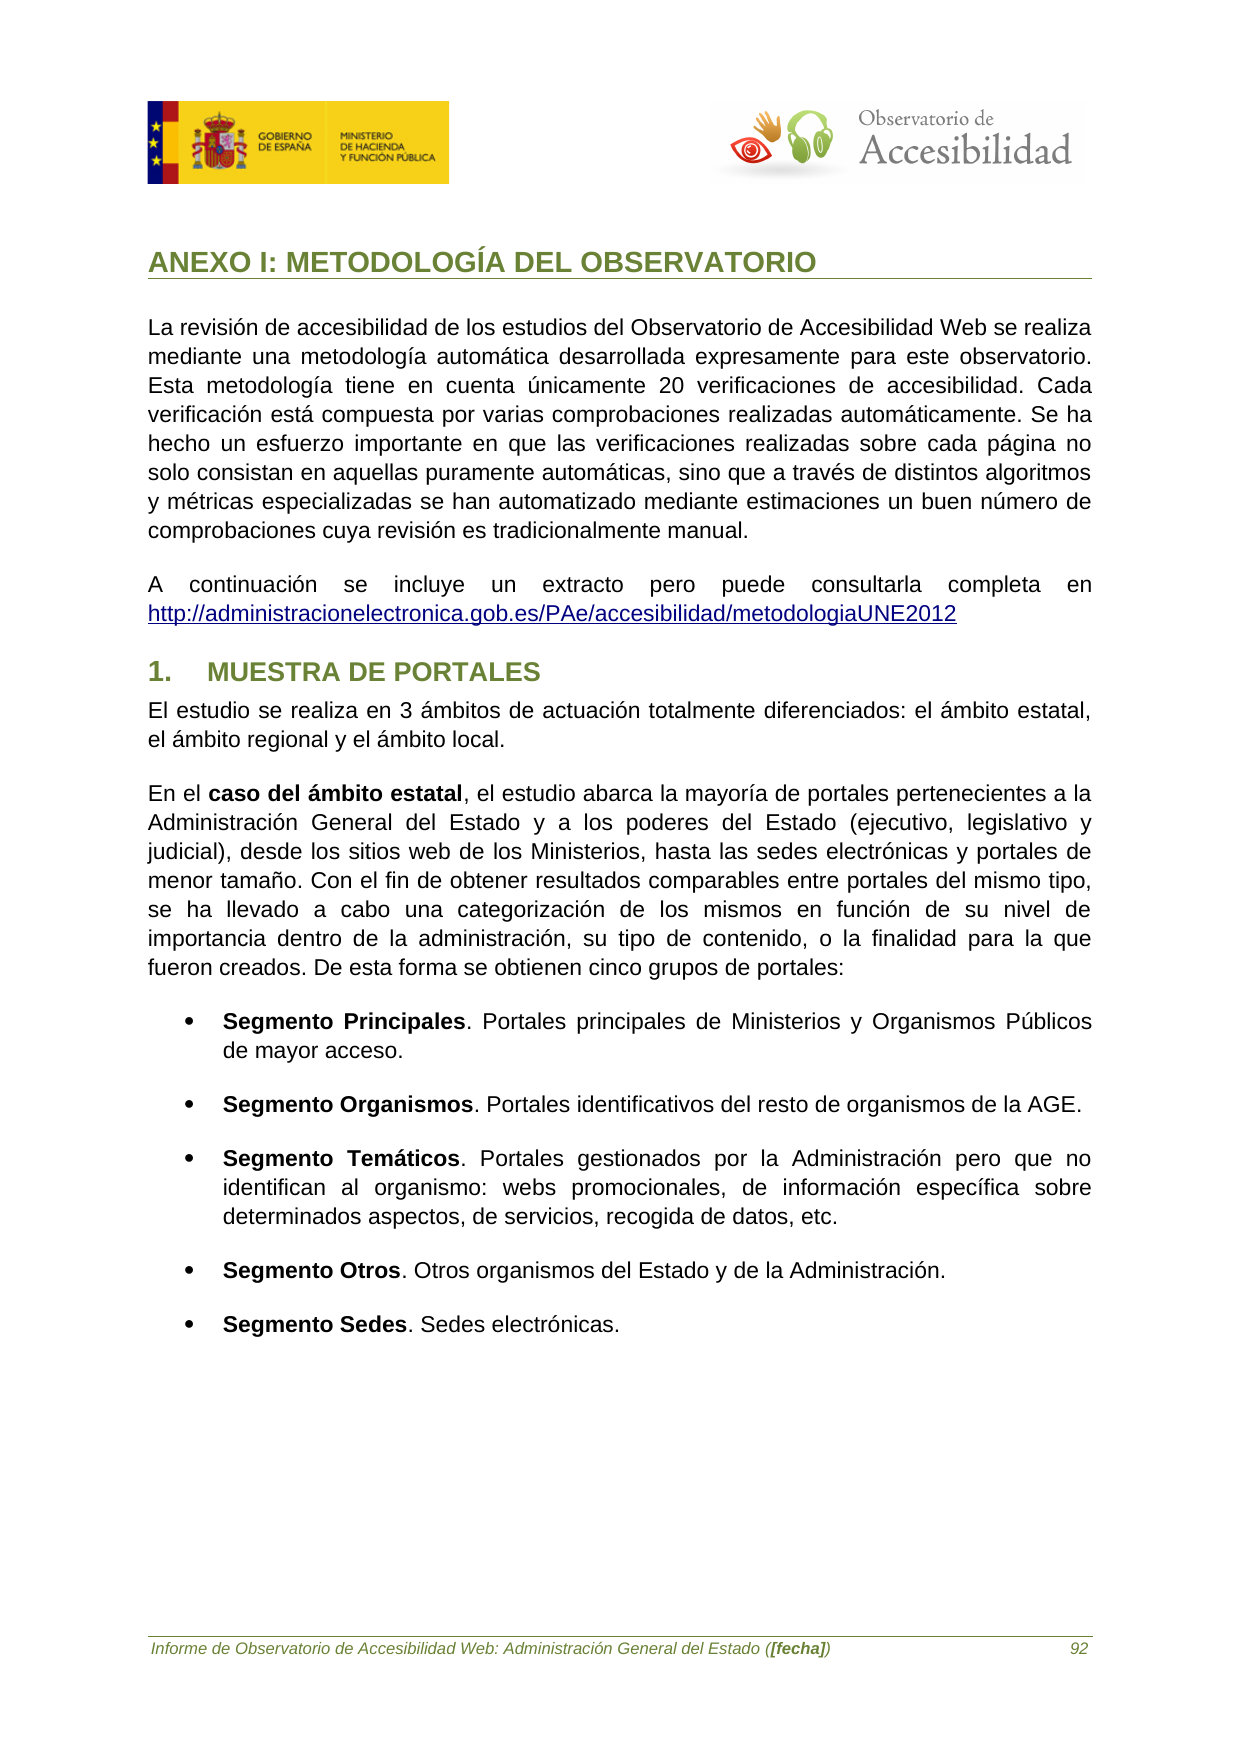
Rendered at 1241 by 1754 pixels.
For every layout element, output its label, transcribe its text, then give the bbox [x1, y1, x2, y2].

list Segmento Temáticos. Portales gestionados por la Administración pero que no identifican al organismo: webs promocionales, de información específica sobre determinados aspectos, de servicios, recogida de datos, etc. [185, 1145, 1092, 1229]
subtitle ANEXO I: Metodología del Observatorio [148, 245, 1092, 278]
picture [147, 101, 450, 184]
list Segmento Otros. Otros organismos del Estado y de la Administración. [185, 1257, 1092, 1283]
text A continuación se incluye un extracto pero puede consultarla completa en http://administracionelectronica.gob.es/PAe/accesibilidad/metodologiaUNE2012 [148, 571, 1092, 626]
picture [710, 101, 1086, 184]
subtitle Muestra de Portales [148, 654, 1092, 687]
list Segmento Sedes. Sedes electrónicas. [185, 1311, 1092, 1337]
list Segmento Principales. Portales principales de Ministerios y Organismos Públicos de mayor acceso. [185, 1008, 1092, 1063]
text El estudio se realiza en 3 ámbitos de actuación totalmente diferenciados: el ámbito estatal, el ámbito regional y el ámbito local. [148, 697, 1092, 753]
text La revisión de accesibilidad de los estudios del Observatorio de Accesibilidad Web se realiza mediante una metodología automática desarrollada expresamente para este observatorio. Esta metodología tiene en cuenta únicamente 20 verificaciones de accesibilidad. Cada verificación está compuesta por varias comprobaciones realizadas automáticamente. Se ha hecho un esfuerzo importante en que las verificaciones realizadas sobre cada página no solo consistan en aquellas puramente automáticas, sino que a través de distintos algoritmos y métricas especializadas se han automatizado mediante estimaciones un buen número de comprobaciones cuya revisión es tradicionalmente manual. [148, 314, 1092, 543]
list Segmento Organismos. Portales identificativos del resto de organismos de la AGE. [185, 1091, 1092, 1117]
text En el caso del ámbito estatal, el estudio abarca la mayoría de portales pertenecientes a la Administración General del Estado y a los poderes del Estado (ejecutivo, legislativo y judicial), desde los sitios web de los Ministerios, hasta las sedes electrónicas y portales de menor tamaño. Con el fin de obtener resultados comparables entre portales del mismo tipo, se ha llevado a cabo una categorización de los mismos en función de su nivel de importancia dentro de la administración, su tipo de contenido, o la finalidad para la que fueron creados. De esta forma se obtienen cinco grupos de portales: [148, 780, 1092, 980]
